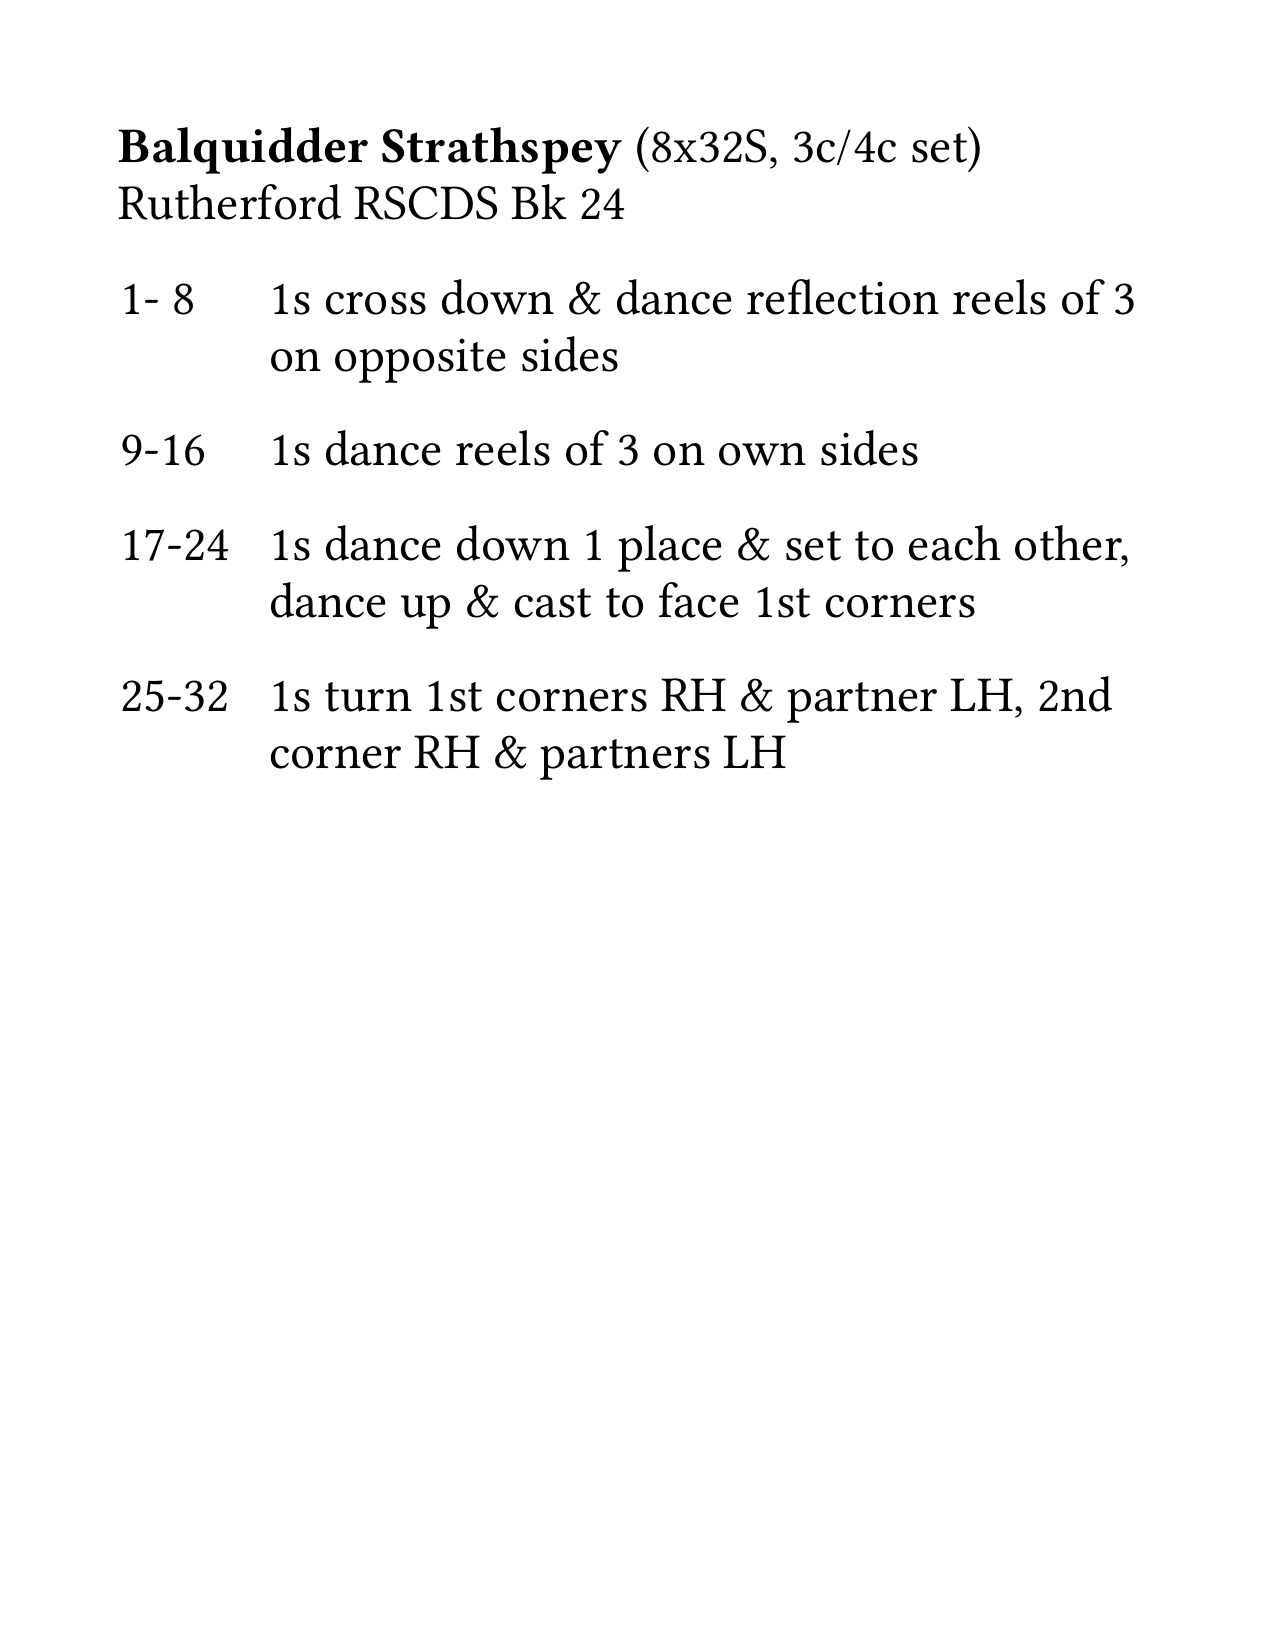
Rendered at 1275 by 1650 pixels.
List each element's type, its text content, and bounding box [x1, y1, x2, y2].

text 25-32 1s turn 1st corners RH & partner LH, 2nd corner RH & partners LH [120, 667, 1157, 781]
text 17-24 1s dance down 1 place & set to each other, dance up & cast to face 1st corners [120, 516, 1157, 629]
text 9-16 1s dance reels of 3 on own sides [120, 421, 1157, 478]
text Balquidder Strathspey (8x32S, 3c/4c set) Rutherford RSCDS Bk 24 [118, 118, 1157, 232]
text 1- 8 1s cross down & dance reflection reels of 3 on opposite sides [120, 269, 1157, 383]
